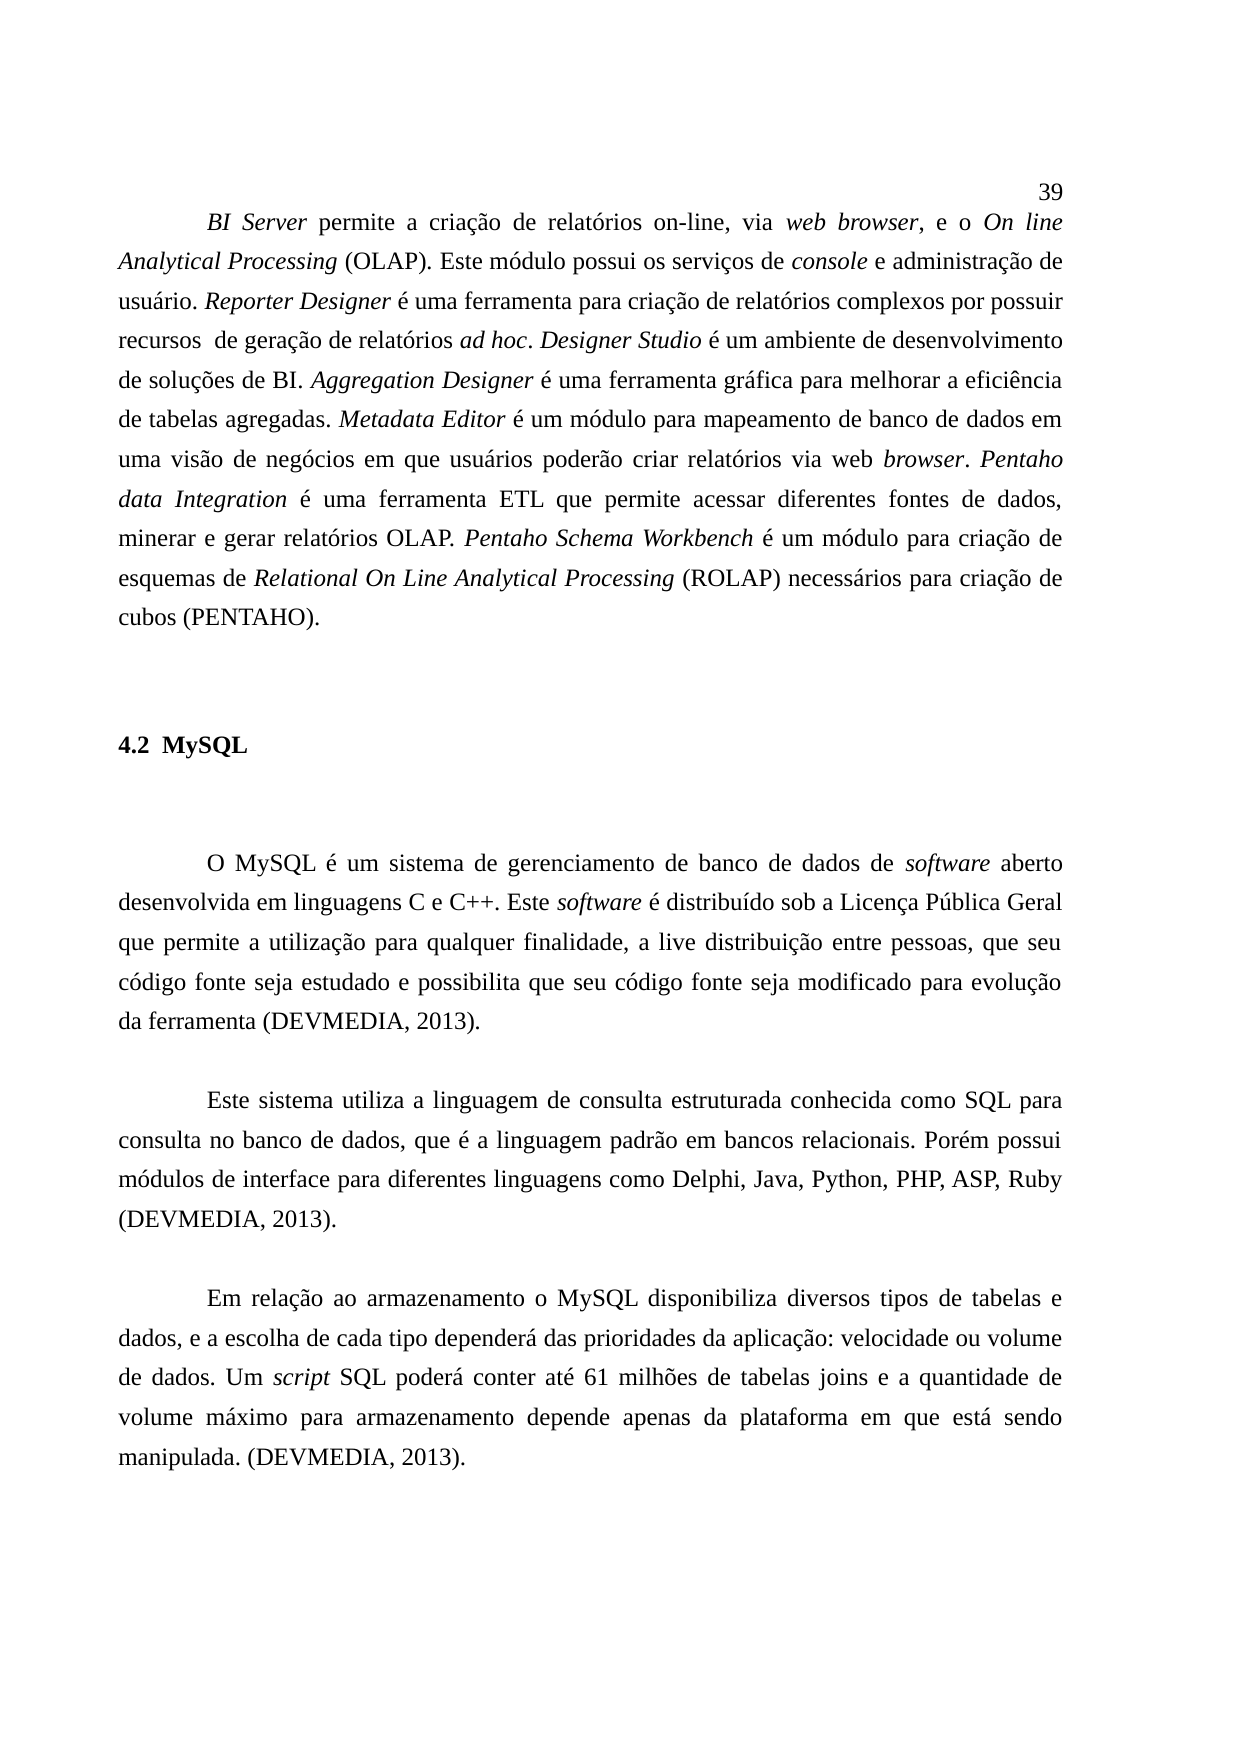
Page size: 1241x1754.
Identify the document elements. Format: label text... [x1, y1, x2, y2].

text BI Server permite a criação de relatórios on-line, via web browser, e o On line Analytical Processing (OLAP). Este módulo possui os serviços de console e administração de usuário. Reporter Designer é uma ferramenta para criação de relatórios complexos por possuir recursos de geração de relatórios ad hoc. Designer Studio é um ambiente de desenvolvimento de soluções de BI. Aggregation Designer é uma ferramenta gráfica para melhorar a eficiência de tabelas agregadas. Metadata Editor é um módulo para mapeamento de banco de dados em uma visão de negócios em que usuários poderão criar relatórios via web browser. Pentaho data Integration é uma ferramenta ETL que permite acessar diferentes fontes de dados, minerar e gerar relatórios OLAP. Pentaho Schema Workbench é um módulo para criação de esquemas de Relational On Line Analytical Processing (ROLAP) necessários para criação de cubos (PENTAHO). [118, 207, 1063, 631]
subtitle MySQL [118, 731, 1063, 759]
text O MySQL é um sistema de gerenciamento de banco de dados de software aberto desenvolvida em linguagens C e C++. Este software é distribuído sob a Licença Pública Geral que permite a utilização para qualquer finalidade, a live distribuição entre pessoas, que seu código fonte seja estudado e possibilita que seu código fonte seja modificado para evolução da ferramenta (DEVMEDIA, 2013). [118, 848, 1063, 1035]
text Em relação ao armazenamento o MySQL disponibiliza diversos tipos de tabelas e dados, e a escolha de cada tipo dependerá das prioridades da aplicação: velocidade ou volume de dados. Um script SQL poderá conter até 61 milhões de tabelas joins e a quantidade de volume máximo para armazenamento depende apenas da plataforma em que está sendo manipulada. (DEVMEDIA, 2013). [118, 1283, 1063, 1470]
text Este sistema utiliza a linguagem de consulta estruturada conhecida como SQL para consulta no banco de dados, que é a linguagem padrão em bancos relacionais. Porém possui módulos de interface para diferentes linguagens como Delphi, Java, Python, PHP, ASP, Ruby (DEVMEDIA, 2013). [118, 1085, 1063, 1233]
